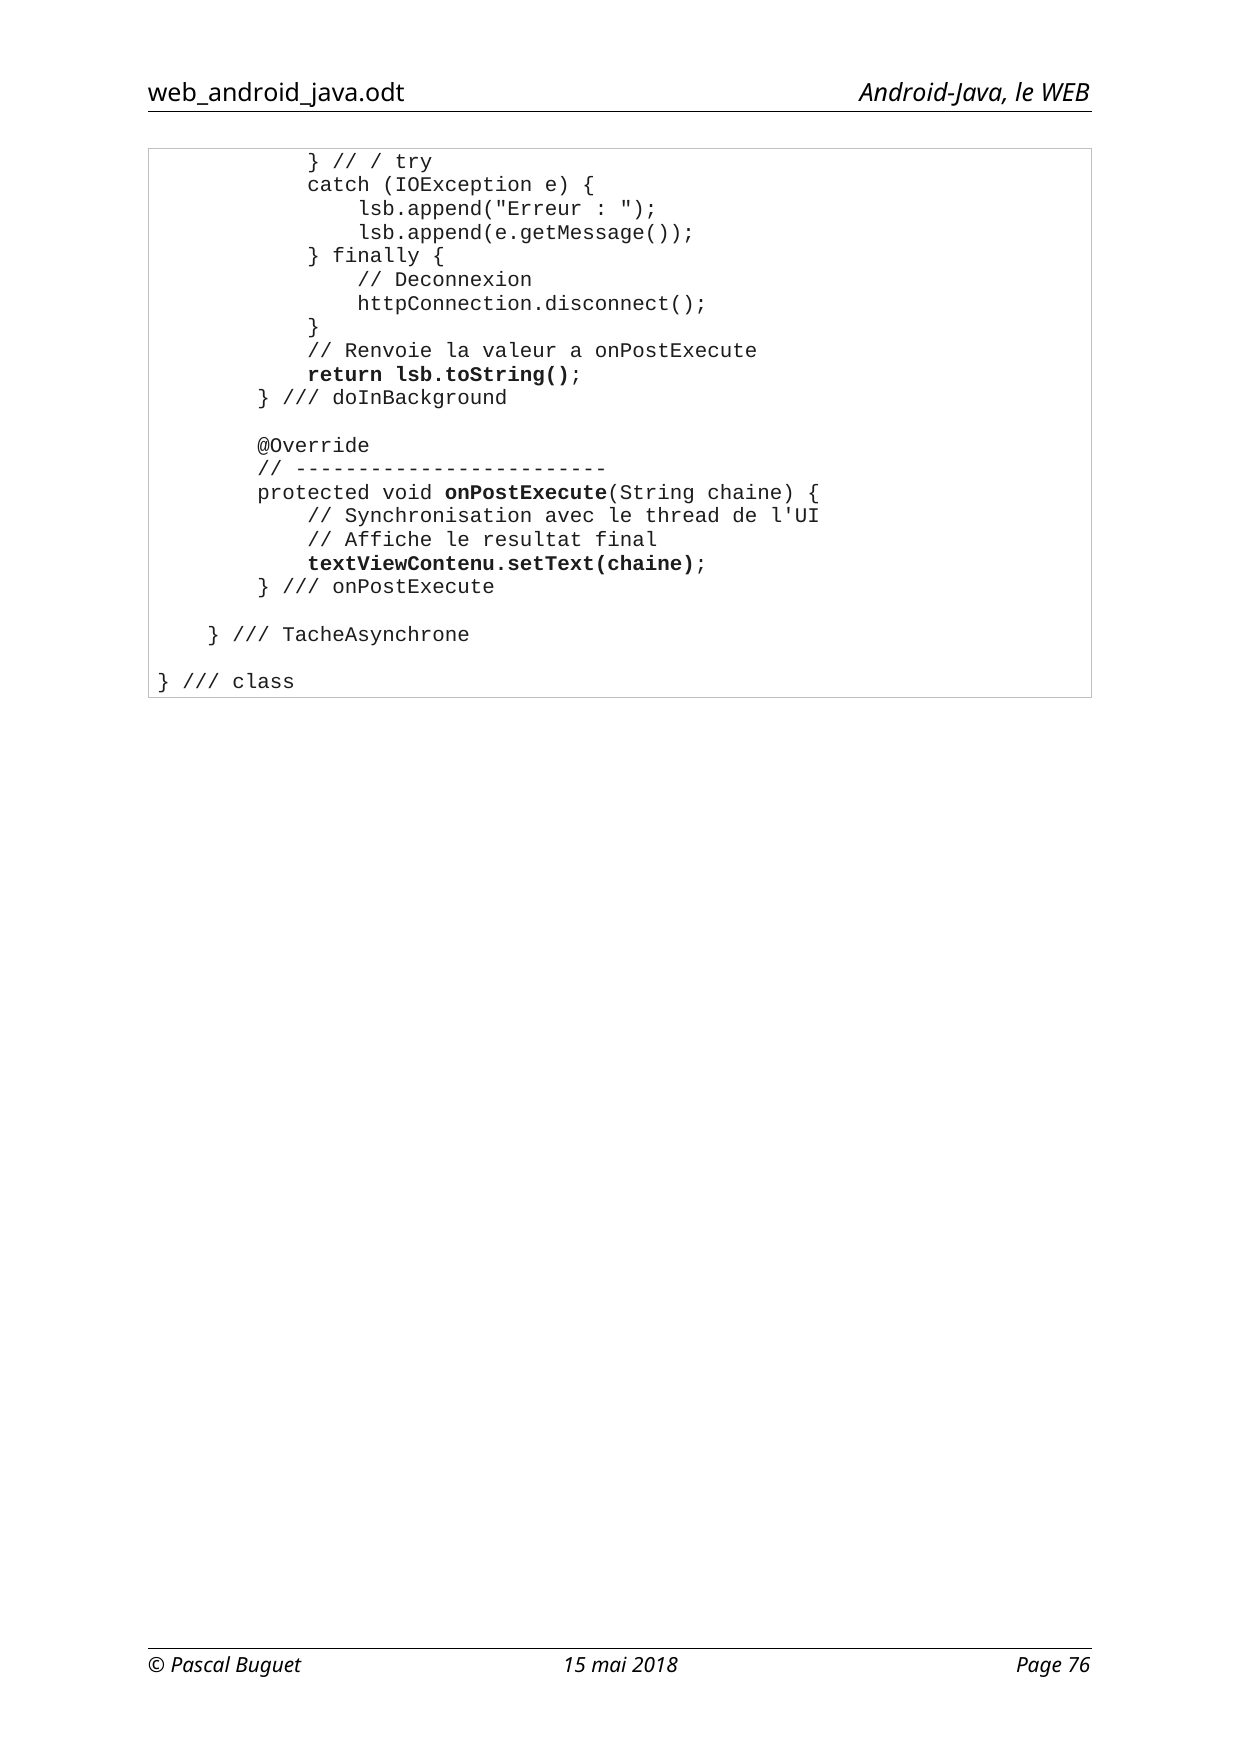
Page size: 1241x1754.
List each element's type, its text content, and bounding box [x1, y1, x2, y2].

text // ------------------------- [149, 455, 1091, 479]
text } /// class [149, 668, 1091, 697]
text // Synchronisation avec le thread de l'UI [149, 502, 1091, 526]
text } /// TacheAsynchrone [149, 621, 1091, 644]
text } // / try [149, 149, 1091, 171]
text // Renvoie la valeur a onPostExecute [149, 337, 1091, 361]
text httpConnection.disconnect(); [149, 289, 1091, 313]
text } /// onPostExecute [149, 573, 1091, 597]
text lsb.append("Erreur : "); [149, 195, 1091, 219]
text catch (IOException e) { [149, 171, 1091, 195]
text } finally { [149, 242, 1091, 266]
text } /// doInBackground [149, 384, 1091, 408]
text } [149, 313, 1091, 337]
text textViewContenu.setText(chaine); [149, 550, 1091, 573]
text return lsb.toString(); [149, 361, 1091, 384]
text // Deconnexion [149, 266, 1091, 289]
text protected void onPostExecute(String chaine) { [149, 479, 1091, 502]
text lsb.append(e.getMessage()); [149, 219, 1091, 242]
text @Override [149, 431, 1091, 455]
text // Affiche le resultat final [149, 526, 1091, 550]
